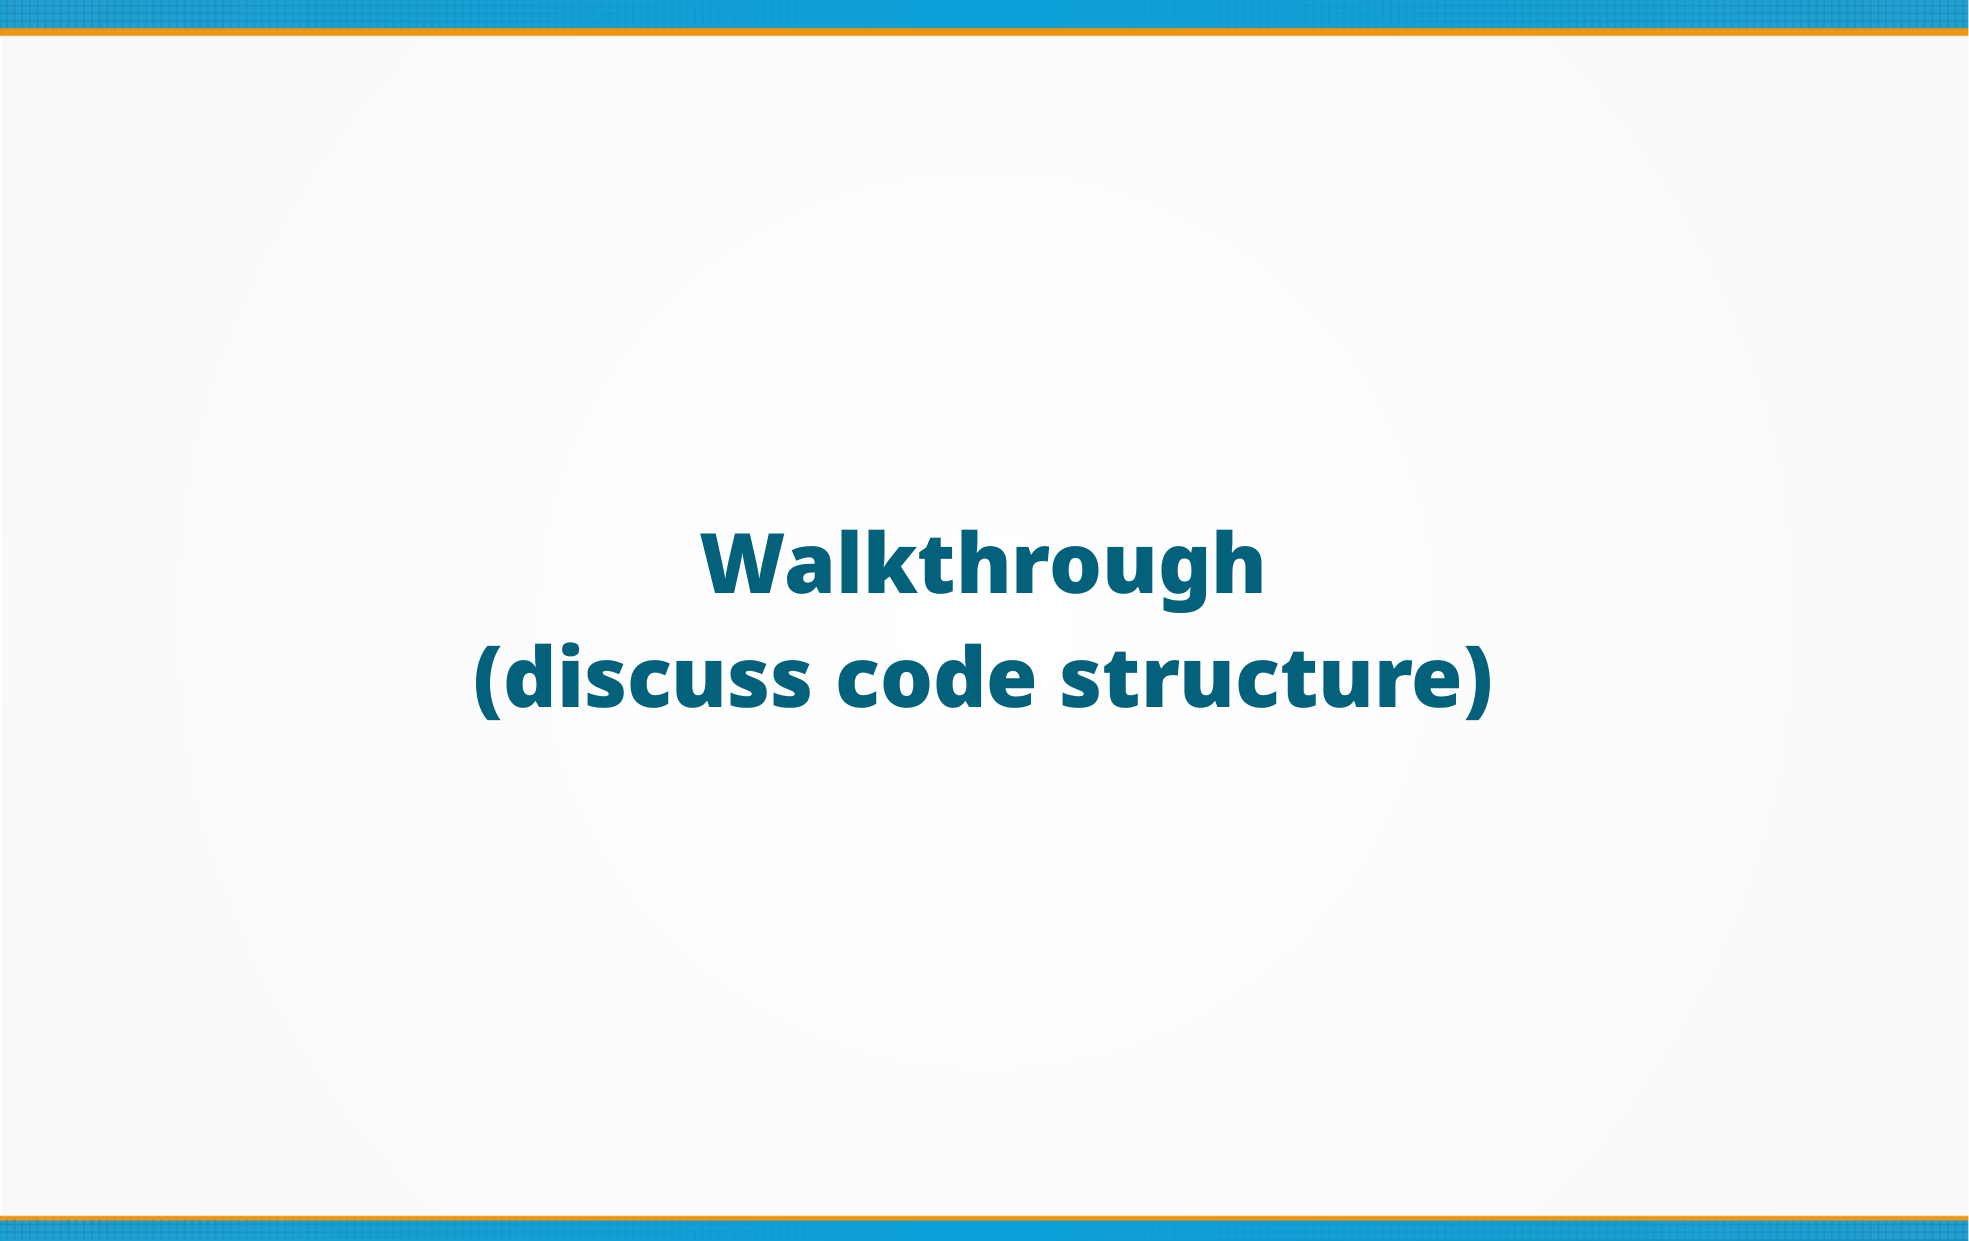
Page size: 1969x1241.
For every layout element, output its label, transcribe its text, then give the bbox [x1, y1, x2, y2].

picture [0, 0, 1969, 1241]
subtitle Walkthrough (discuss code structure) [98, 138, 1870, 1098]
